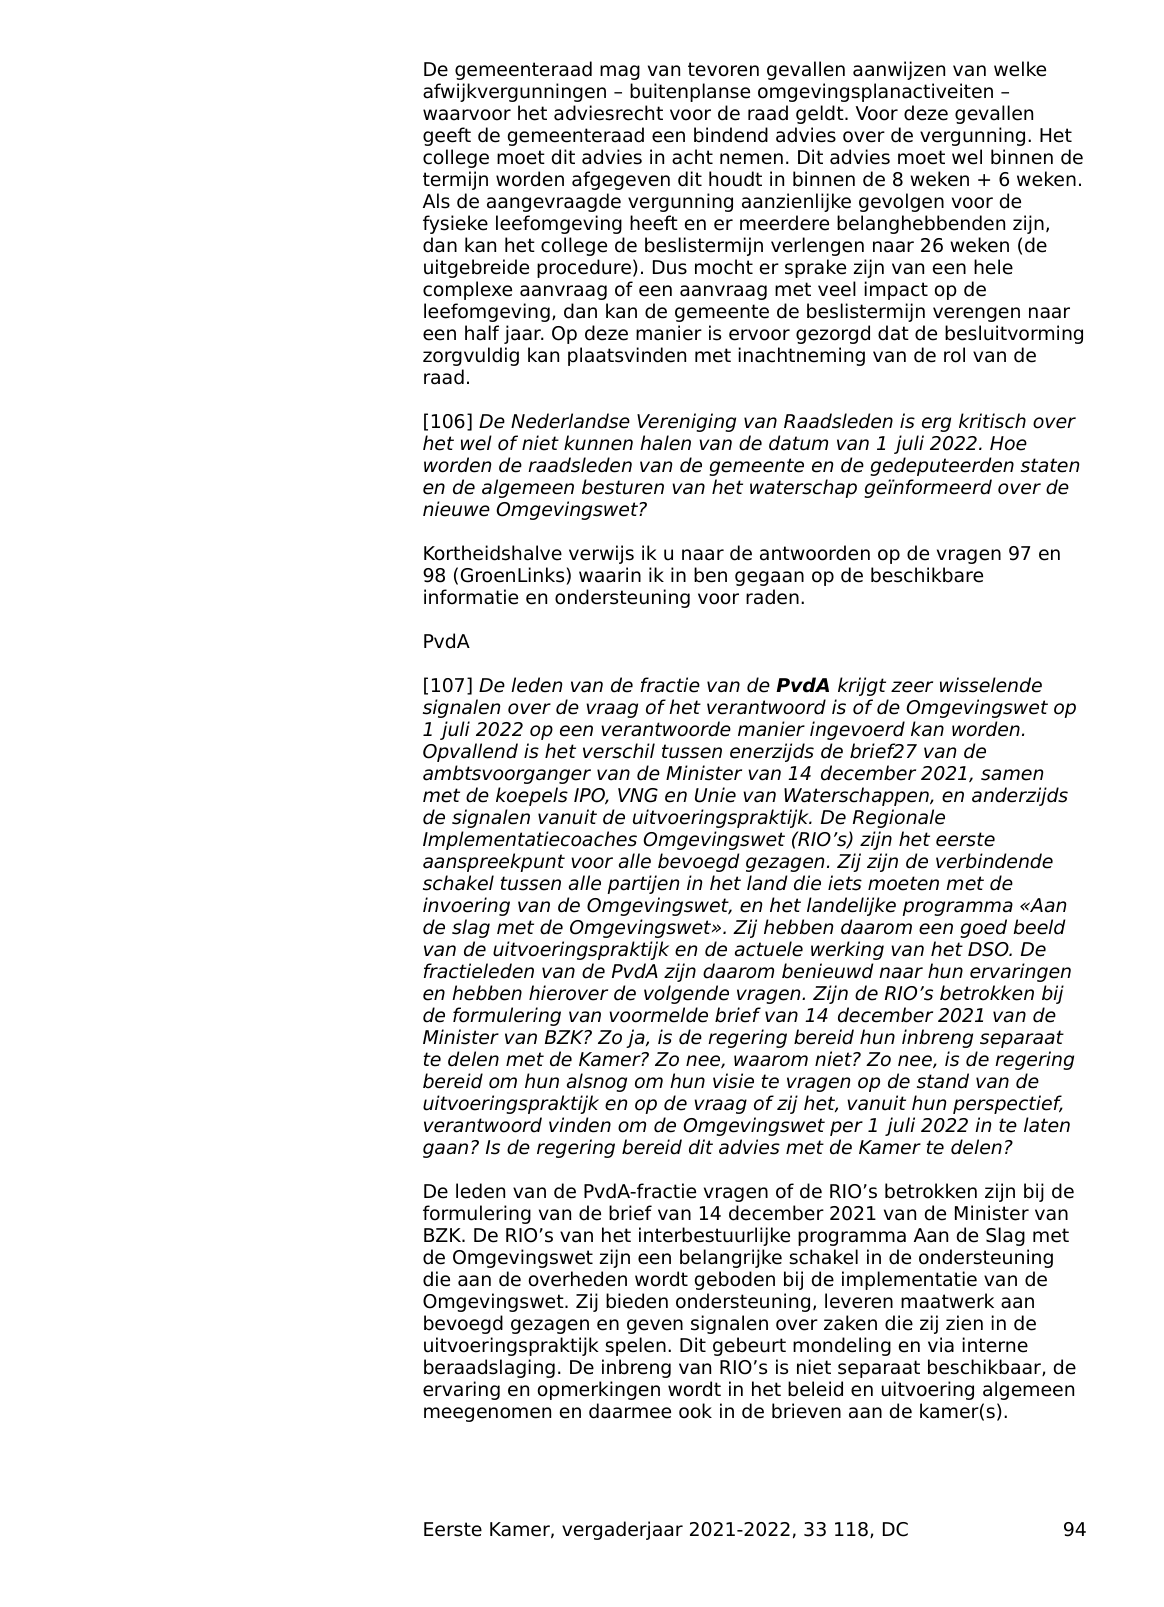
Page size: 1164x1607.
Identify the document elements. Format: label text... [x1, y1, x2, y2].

text Kortheidshalve verwijs ik u naar de antwoorden op de vragen 97 en 98 (GroenLinks) waarin ik in ben gegaan op de beschikbare informatie en ondersteuning voor raden. [422, 543, 1087, 609]
text De gemeenteraad mag van tevoren gevallen aanwijzen van welke afwijkvergunningen – buitenplanse omgevingsplanactiveiten – waarvoor het adviesrecht voor de raad geldt. Voor deze gevallen geeft de gemeenteraad een bindend advies over de vergunning. Het college moet dit advies in acht nemen. Dit advies moet wel binnen de termijn worden afgegeven dit houdt in binnen de 8 weken + 6 weken. Als de aangevraagde vergunning aanzienlijke gevolgen voor de fysieke leefomgeving heeft en er meerdere belanghebbenden zijn, dan kan het college de beslistermijn verlengen naar 26 weken (de uitgebreide procedure). Dus mocht er sprake zijn van een hele complexe aanvraag of een aanvraag met veel impact op de leefomgeving, dan kan de gemeente de beslistermijn verengen naar een half jaar. Op deze manier is ervoor gezorgd dat de besluitvorming zorgvuldig kan plaatsvinden met inachtneming van de rol van de raad. [422, 59, 1087, 389]
subtitle PvdA [422, 631, 1087, 653]
text De leden van de PvdA-fractie vragen of de RIO’s betrokken zijn bij de formulering van de brief van 14 december 2021 van de Minister van BZK. De RIO’s van het interbestuurlijke programma Aan de Slag met de Omgevingswet zijn een belangrijke schakel in de ondersteuning die aan de overheden wordt geboden bij de implementatie van de Omgevingswet. Zij bieden ondersteuning, leveren maatwerk aan bevoegd gezagen en geven signalen over zaken die zij zien in de uitvoeringspraktijk spelen. Dit gebeurt mondeling en via interne beraadslaging. De inbreng van RIO’s is niet separaat beschikbaar, de ervaring en opmerkingen wordt in het beleid en uitvoering algemeen meegenomen en daarmee ook in de brieven aan de kamer(s). [422, 1181, 1087, 1423]
text [107] De leden van de fractie van de PvdA krijgt zeer wisselende signalen over de vraag of het verantwoord is of de Omgevingswet op 1 juli 2022 op een verantwoorde manier ingevoerd kan worden. Opvallend is het verschil tussen enerzijds de brief27 van de ambtsvoorganger van de Minister van 14 december 2021, samen met de koepels IPO, VNG en Unie van Waterschappen, en anderzijds de signalen vanuit de uitvoeringspraktijk. De Regionale Implementatiecoaches Omgevingswet (RIO’s) zijn het eerste aanspreekpunt voor alle bevoegd gezagen. Zij zijn de verbindende schakel tussen alle partijen in het land die iets moeten met de invoering van de Omgevingswet, en het landelijke programma «Aan de slag met de Omgevingswet». Zij hebben daarom een goed beeld van de uitvoeringspraktijk en de actuele werking van het DSO. De fractieleden van de PvdA zijn daarom benieuwd naar hun ervaringen en hebben hierover de volgende vragen. Zijn de RIO’s betrokken bij de formulering van voormelde brief van 14 december 2021 van de Minister van BZK? Zo ja, is de regering bereid hun inbreng separaat te delen met de Kamer? Zo nee, waarom niet? Zo nee, is de regering bereid om hun alsnog om hun visie te vragen op de stand van de uitvoeringspraktijk en op de vraag of zij het, vanuit hun perspectief, verantwoord vinden om de Omgevingswet per 1 juli 2022 in te laten gaan? Is de regering bereid dit advies met de Kamer te delen? [422, 675, 1087, 1159]
text [106] De Nederlandse Vereniging van Raadsleden is erg kritisch over het wel of niet kunnen halen van de datum van 1 juli 2022. Hoe worden de raadsleden van de gemeente en de gedeputeerden staten en de algemeen besturen van het waterschap geïnformeerd over de nieuwe Omgevingswet? [422, 411, 1087, 521]
